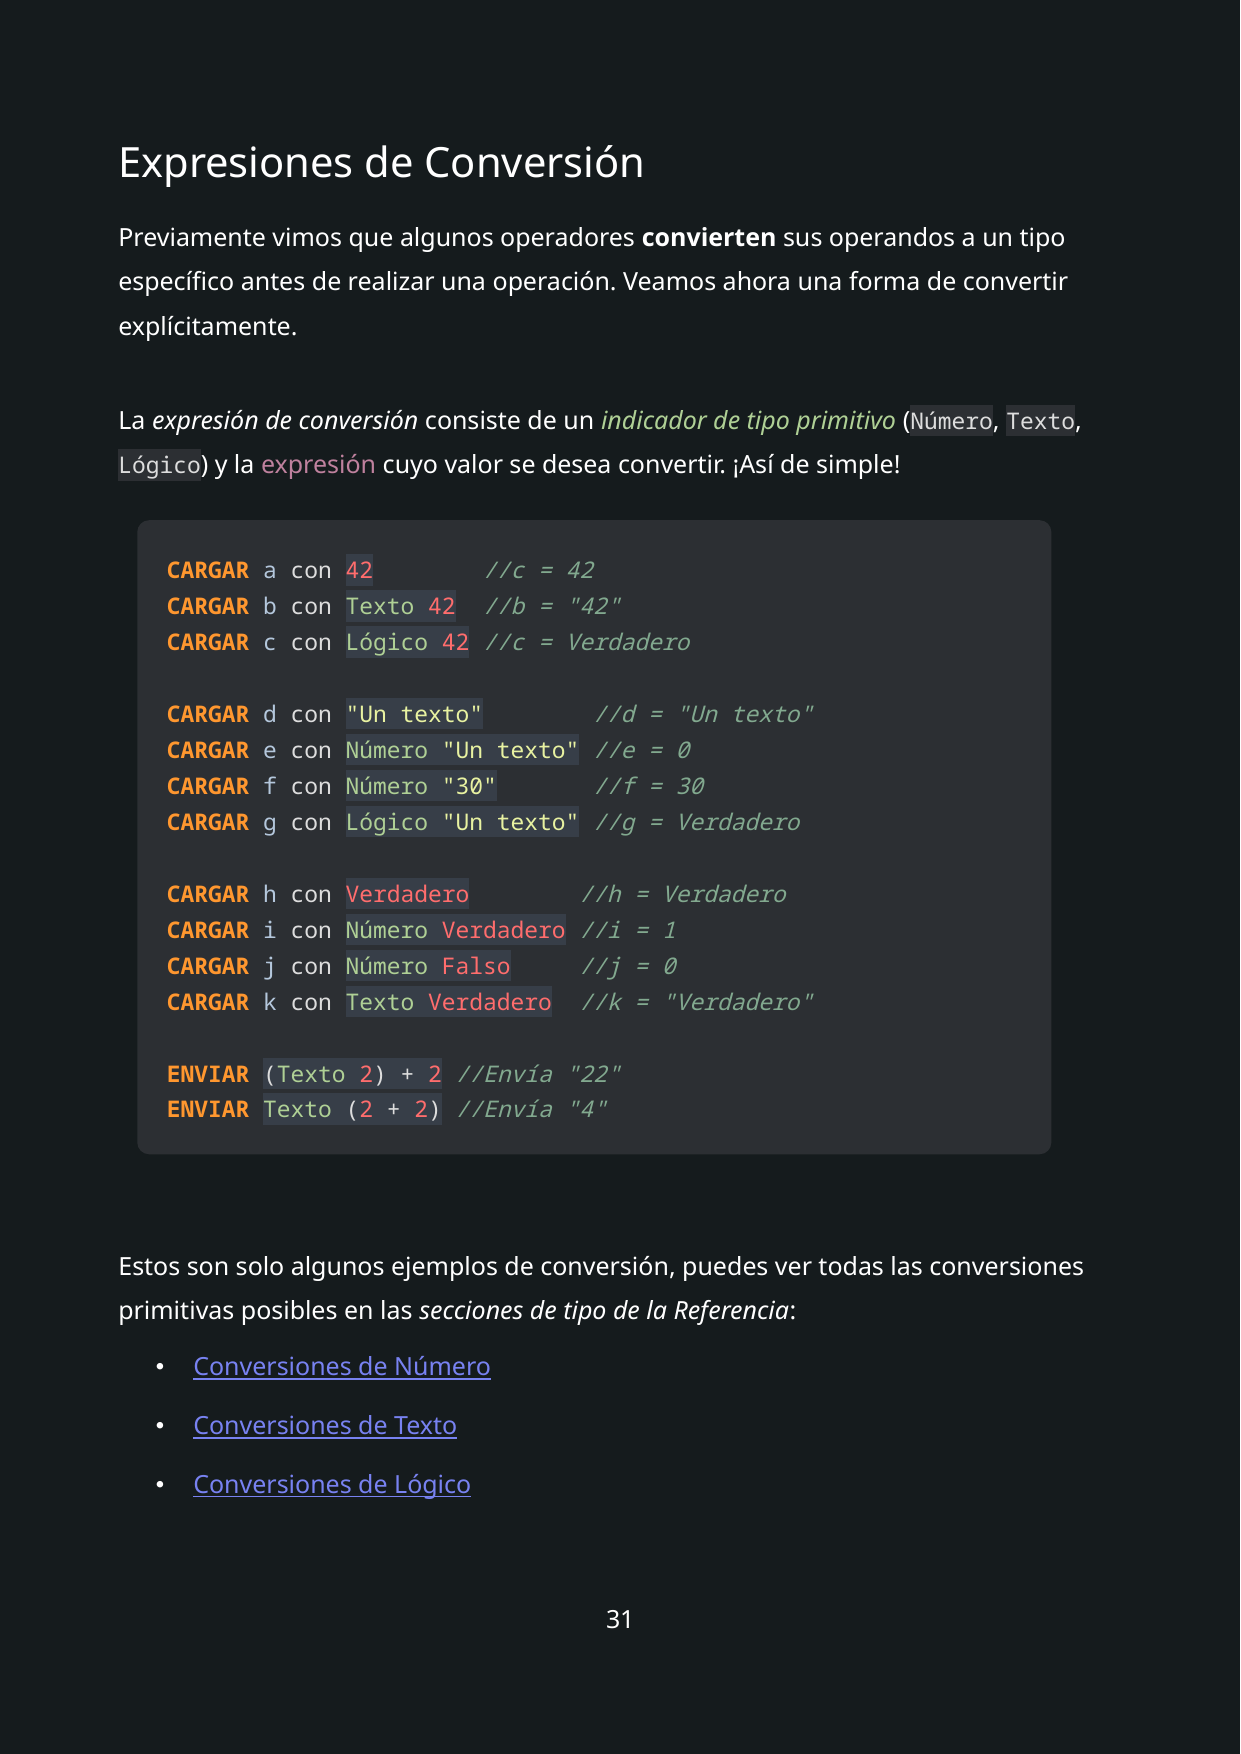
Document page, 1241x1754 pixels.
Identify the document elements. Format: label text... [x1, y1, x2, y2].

subtitle Expresiones de Conversión [118, 133, 1122, 189]
text Previamente vimos que algunos operadores convierten sus operandos a un tipo específico antes de realizar una operación. Veamos ahora una forma de convertir explícitamente. [118, 220, 1122, 342]
list Conversiones de Texto [156, 1408, 1122, 1442]
list Conversiones de Número [156, 1349, 1122, 1383]
text La expresión de conversión consiste de un indicador de tipo primitivo (Número, Texto, Lógico) y la expresión cuyo valor se desea convertir. ¡Así de simple! [118, 403, 1122, 481]
text Estos son solo algunos ejemplos de conversión, puedes ver todas las conversiones primitivas posibles en las secciones de tipo de la Referencia: [118, 1249, 1122, 1327]
list Conversiones de Lógico [156, 1467, 1122, 1501]
